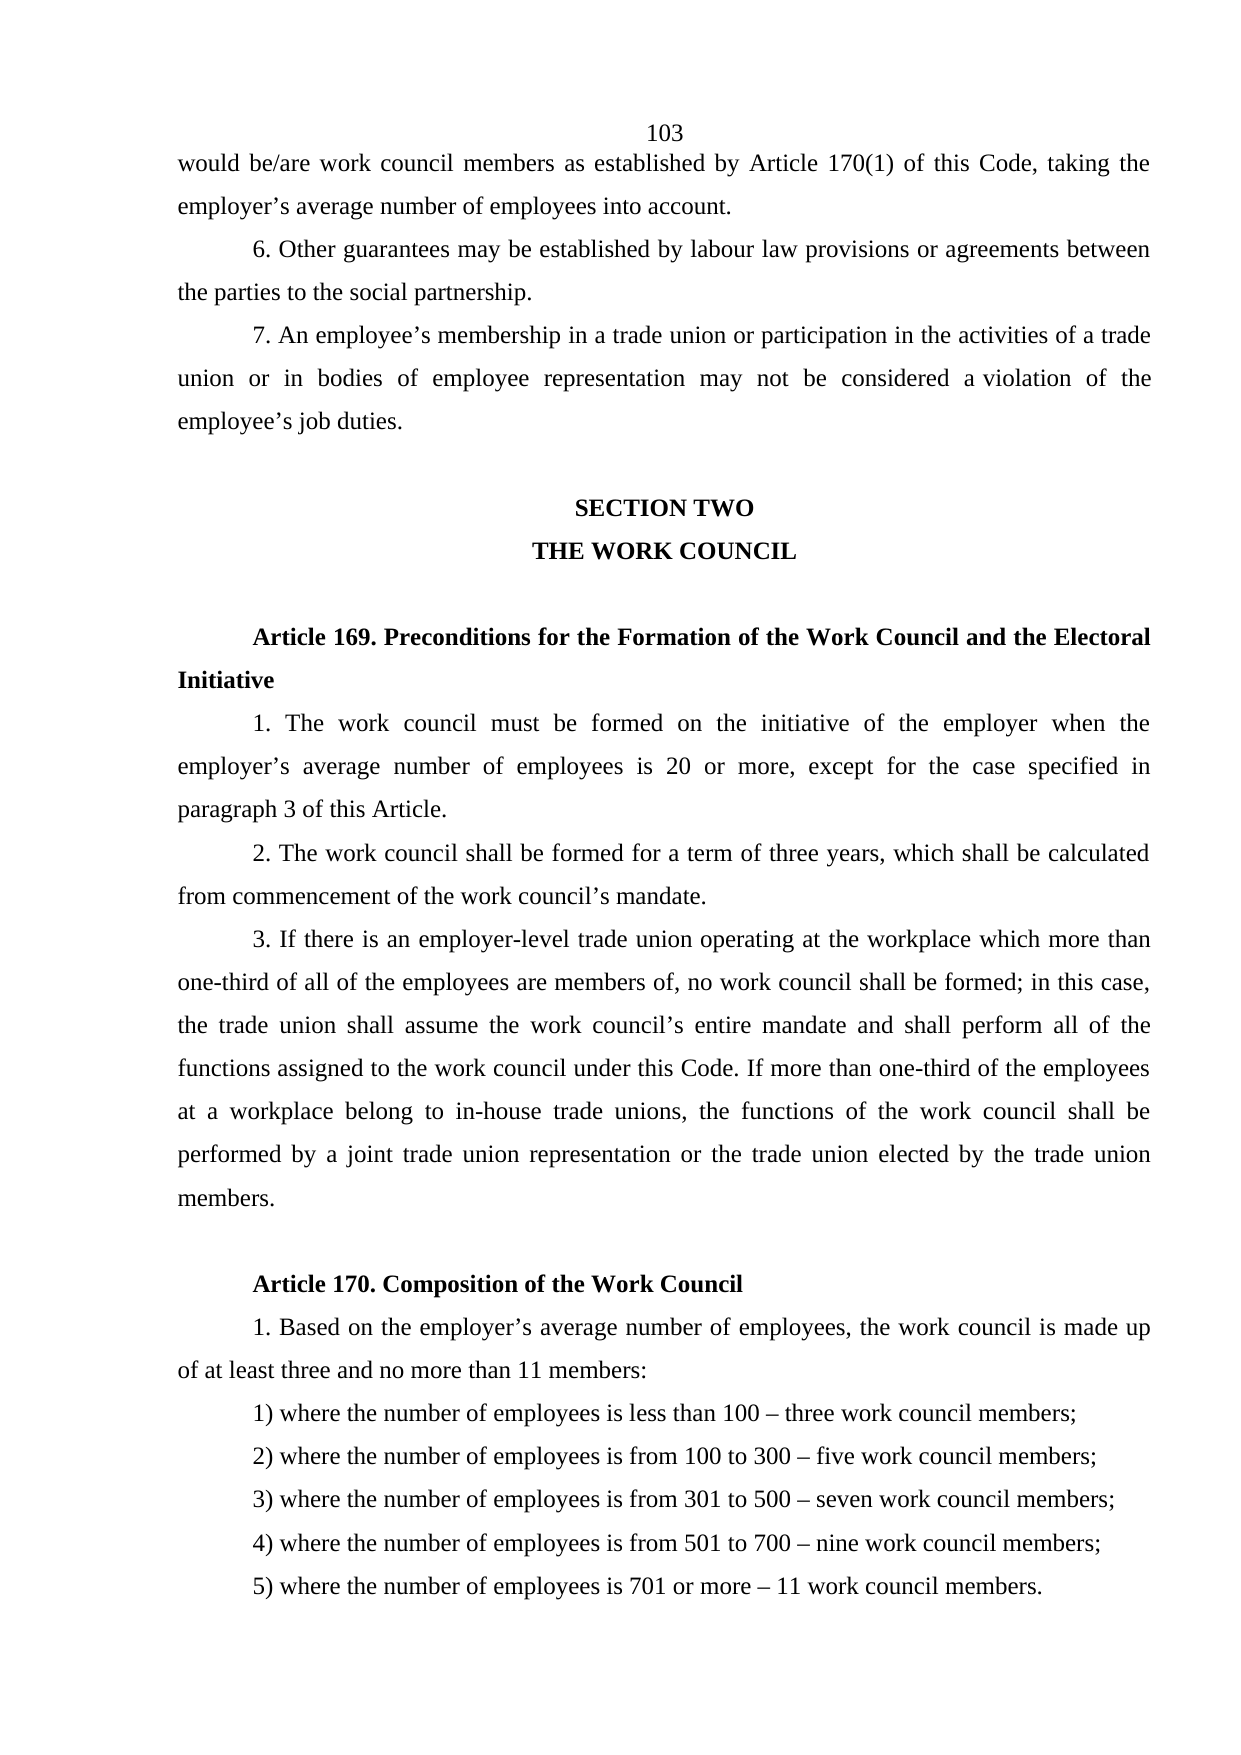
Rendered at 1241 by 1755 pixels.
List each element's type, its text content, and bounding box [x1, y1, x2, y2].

text 6. Other guarantees may be established by labour law provisions or agreements between the parties to the social partnership. [177, 234, 1152, 306]
text 1) where the number of employees is less than 100 – three work council members; [177, 1398, 1152, 1427]
text 1. Based on the employer’s average number of employees, the work council is made up of at least three and no more than 11 members: [177, 1312, 1152, 1384]
text Article 170. Composition of the Work Council [177, 1269, 1152, 1298]
text SECTION TWO [177, 493, 1152, 521]
text 3) where the number of employees is from 301 to 500 – seven work council members; [177, 1484, 1152, 1513]
text THE WORK COUNCIL [177, 536, 1152, 564]
text 1. The work council must be formed on the initiative of the employer when the employer’s average number of employees is 20 or more, except for the case specified in paragraph 3 of this Article. [177, 708, 1152, 823]
text 7. An employee’s membership in a trade union or participation in the activities of a trade union or in bodies of employee representation may not be considered a violation of the employee’s job duties. [177, 320, 1152, 435]
text 4) where the number of employees is from 501 to 700 – nine work council members; [177, 1528, 1152, 1556]
text Article 169. Preconditions for the Formation of the Work Council and the Electoral Initiative [177, 622, 1152, 694]
text 2. The work council shall be formed for a term of three years, which shall be calculated from commencement of the work council’s mandate. [177, 838, 1152, 909]
text would be/are work council members as established by Article 170(1) of this Code, taking the employer’s average number of employees into account. [177, 148, 1152, 219]
text 5) where the number of employees is 701 or more – 11 work council members. [177, 1571, 1152, 1599]
text 2) where the number of employees is from 100 to 300 – five work council members; [177, 1441, 1152, 1470]
text 3. If there is an employer-level trade union operating at the workplace which more than one-third of all of the employees are members of, no work council shall be formed; in this case, the trade union shall assume the work council’s entire mandate and shall perform all of the functions assigned to the work council under this Code. If more than one-third of the employees at a workplace belong to in-house trade unions, the functions of the work council shall be performed by a joint trade union representation or the trade union elected by the trade union members. [177, 924, 1152, 1211]
